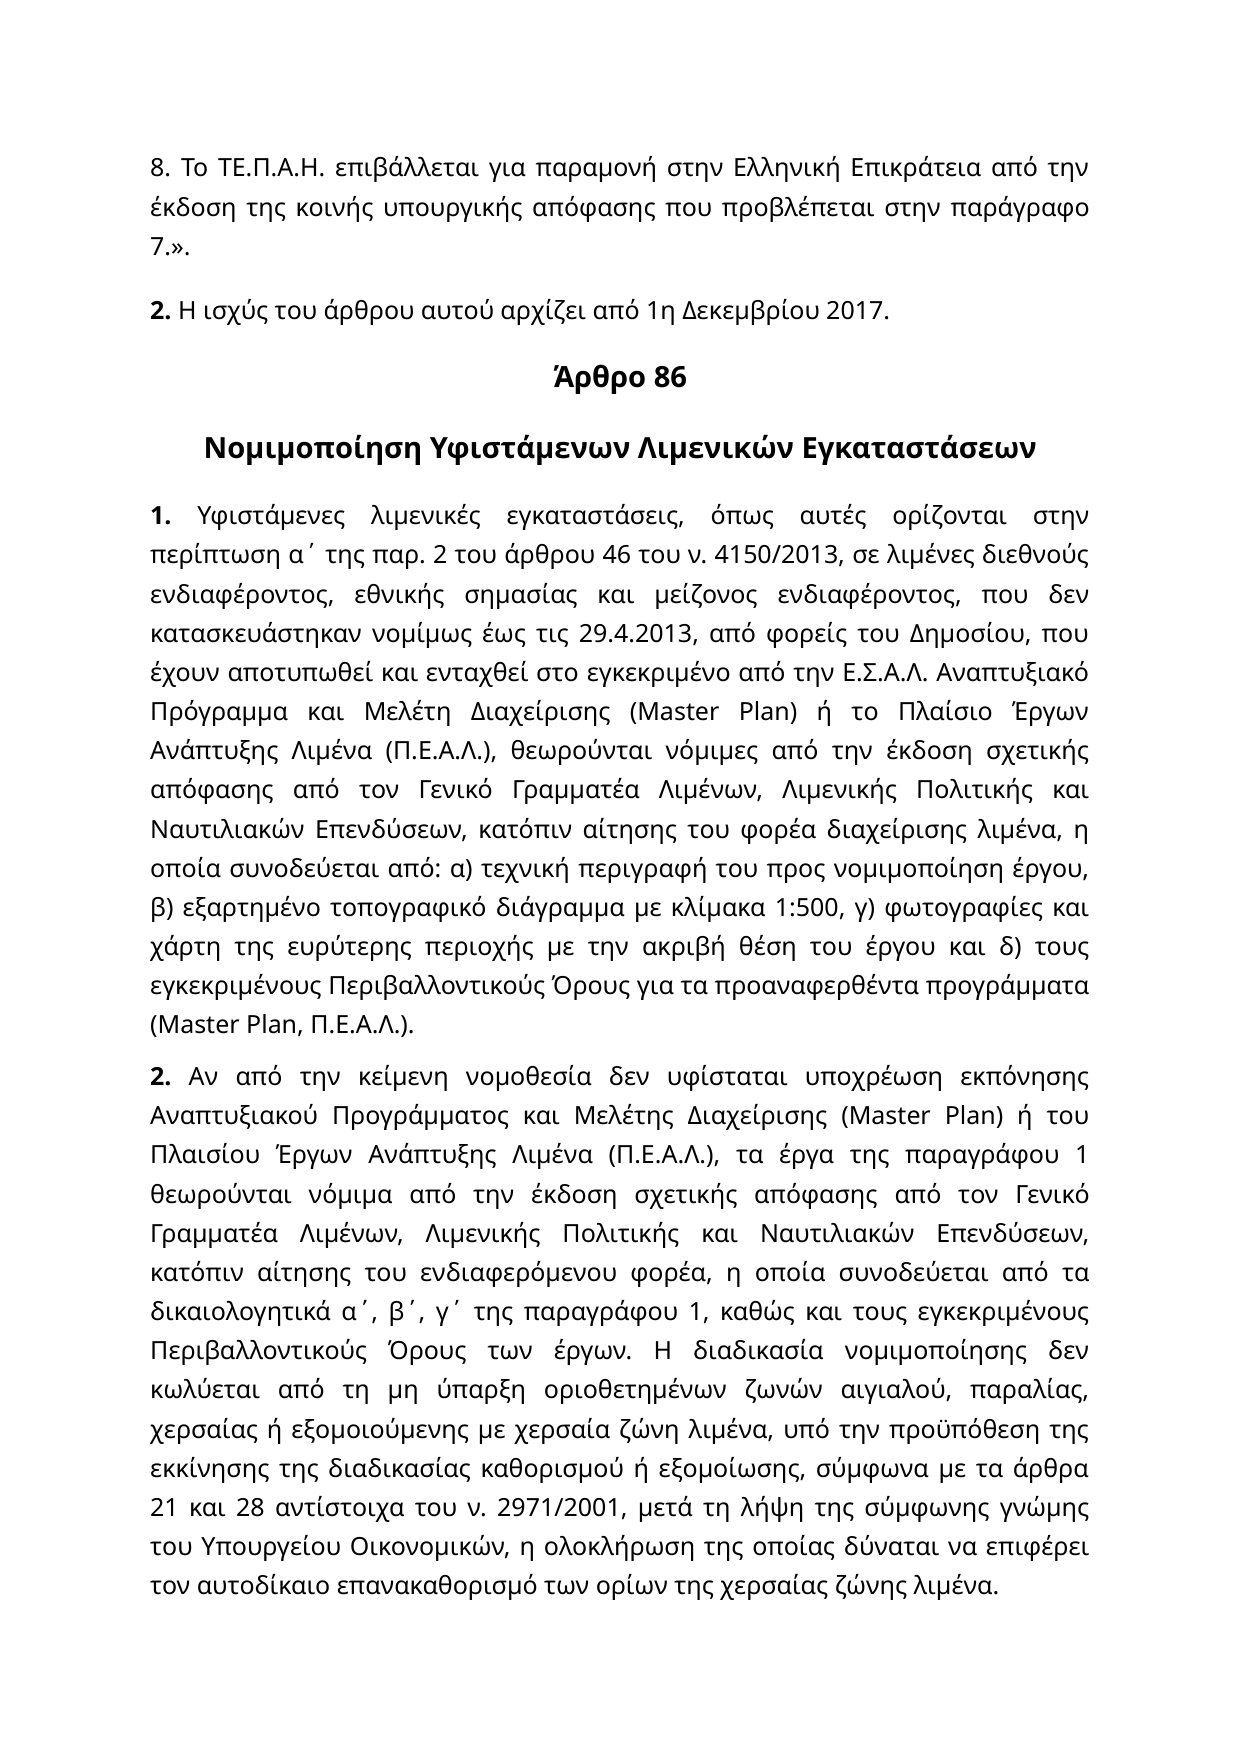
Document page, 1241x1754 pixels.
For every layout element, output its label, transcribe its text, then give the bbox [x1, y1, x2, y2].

subtitle Νομιμοποίηση Υφιστάμενων Λιμενικών Εγκαταστάσεων [150, 427, 1090, 467]
text 2. Η ισχύς του άρθρου αυτού αρχίζει από 1η Δεκεμβρίου 2017. [150, 292, 1090, 327]
text 2. Αν από την κείμενη νομοθεσία δεν υφίσταται υποχρέωση εκπόνησης Αναπτυξιακού Προγράμματος και Μελέτης Διαχείρισης (Master Plan) ή του Πλαισίου Έργων Ανάπτυξης Λιμένα (Π.Ε.Α.Λ.), τα έργα της παραγράφου 1 θεωρούνται νόμιμα από την έκδοση σχετικής απόφασης από τον Γενικό Γραμματέα Λιμένων, Λιμενικής Πολιτικής και Ναυτιλιακών Επενδύσεων, κατόπιν αίτησης του ενδιαφερόμενου φορέα, η οποία συνοδεύεται από τα δικαιολογητικά α΄, β΄, γ΄ της παραγράφου 1, καθώς και τους εγκεκριμένους Περιβαλλοντικούς Όρους των έργων. Η διαδικασία νομιμοποίησης δεν κωλύεται από τη μη ύπαρξη οριοθετημένων ζωνών αιγιαλού, παραλίας, χερσαίας ή εξομοιούμενης με χερσαία ζώνη λιμένα, υπό την προϋπόθεση της εκκίνησης της διαδικασίας καθορισμού ή εξομοίωσης, σύμφωνα με τα άρθρα 21 και 28 αντίστοιχα του ν. 2971/2001, μετά τη λήψη της σύμφωνης γνώμης του Υπουργείου Οικονομικών, η ολοκλήρωση της οποίας δύναται να επιφέρει τον αυτοδίκαιο επανακαθορισμό των ορίων της χερσαίας ζώνης λιμένα. [150, 1059, 1090, 1602]
text 1. Υφιστάμενες λιμενικές εγκαταστάσεις, όπως αυτές ορίζονται στην περίπτωση α΄ της παρ. 2 του άρθρου 46 του ν. 4150/2013, σε λιμένες διεθνούς ενδιαφέροντος, εθνικής σημασίας και μείζονος ενδιαφέροντος, που δεν κατασκευάστηκαν νομίμως έως τις 29.4.2013, από φορείς του Δημοσίου, που έχουν αποτυπωθεί και ενταχθεί στο εγκεκριμένο από την Ε.Σ.Α.Λ. Αναπτυξιακό Πρόγραμμα και Μελέτη Διαχείρισης (Master Plan) ή το Πλαίσιο Έργων Ανάπτυξης Λιμένα (Π.Ε.Α.Λ.), θεωρούνται νόμιμες από την έκδοση σχετικής απόφασης από τον Γενικό Γραμματέα Λιμένων, Λιμενικής Πολιτικής και Ναυτιλιακών Επενδύσεων, κατόπιν αίτησης του φορέα διαχείρισης λιμένα, η οποία συνοδεύεται από: α) τεχνική περιγραφή του προς νομιμοποίηση έργου, β) εξαρτημένο τοπογραφικό διάγραμμα με κλίμακα 1:500, γ) φωτογραφίες και χάρτη της ευρύτερης περιοχής με την ακριβή θέση του έργου και δ) τους εγκεκριμένους Περιβαλλοντικούς Όρους για τα προαναφερθέντα προγράμματα (Master Plan, Π.Ε.Α.Λ.). [150, 498, 1090, 1041]
text 8. Το ΤΕ.Π.Α.Η. επιβάλλεται για παραμονή στην Ελληνική Επικράτεια από την έκδοση της κοινής υπουργικής απόφασης που προβλέπεται στην παράγραφο 7.». [150, 150, 1090, 262]
subtitle Άρθρο 86 [150, 357, 1090, 396]
